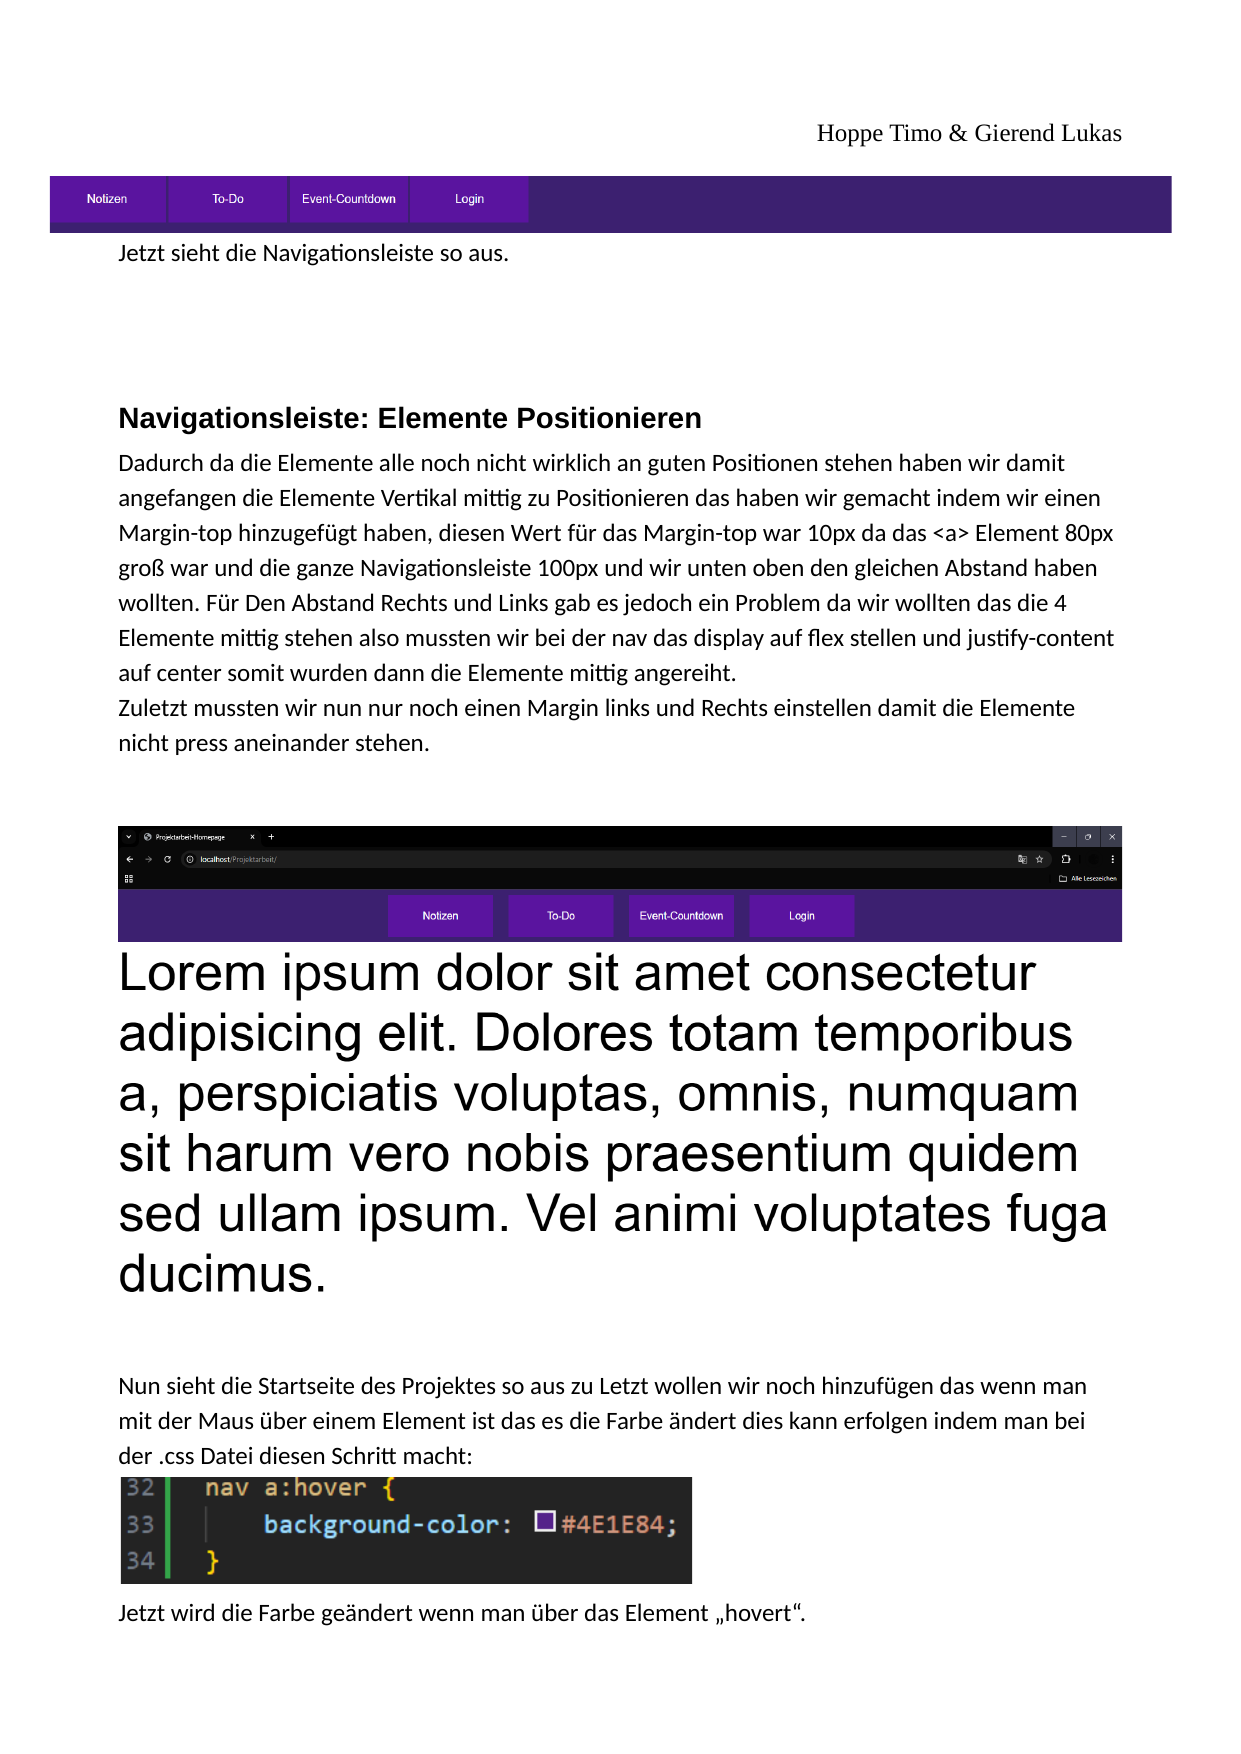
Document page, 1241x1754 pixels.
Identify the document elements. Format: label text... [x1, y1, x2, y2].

text Nun sieht die Startseite des Projektes so aus zu Letzt wollen wir noch hinzufügen das wenn man mit der Maus über einem Element ist das es die Farbe ändert dies kann erfolgen indem man bei der .css Datei diesen Schritt macht: Jetzt wird die Farbe geändert wenn man über das Element „hovert“. [118, 1366, 1122, 1627]
picture [120, 1477, 693, 1584]
text Dadurch da die Elemente alle noch nicht wirklich an guten Positionen stehen haben wir damit angefangen die Elemente Vertikal mittig zu Positionieren das haben wir gemacht indem wir einen Margin-top hinzugefügt haben, diesen Wert für das Margin-top war 10px da das <a> Element 80px groß war und die ganze Navigationsleiste 100px und wir unten oben den gleichen Abstand haben wollten. Für Den Abstand Rechts und Links gab es jedoch ein Problem da wir wollten das die 4 Elemente mittig stehen also mussten wir bei der nav das display auf flex stellen und justify-content auf center somit wurden dann die Elemente mittig angereiht. Zuletzt mussten wir nun nur noch einen Margin links und Rechts einstellen damit die Elemente nicht press aneinander stehen. [118, 447, 1122, 757]
text Jetzt sieht die Navigationsleiste so aus. [118, 233, 1122, 268]
picture [49, 176, 1172, 233]
subtitle Navigationsleiste: Elemente Positionieren [118, 401, 1122, 434]
picture [118, 826, 1123, 1366]
